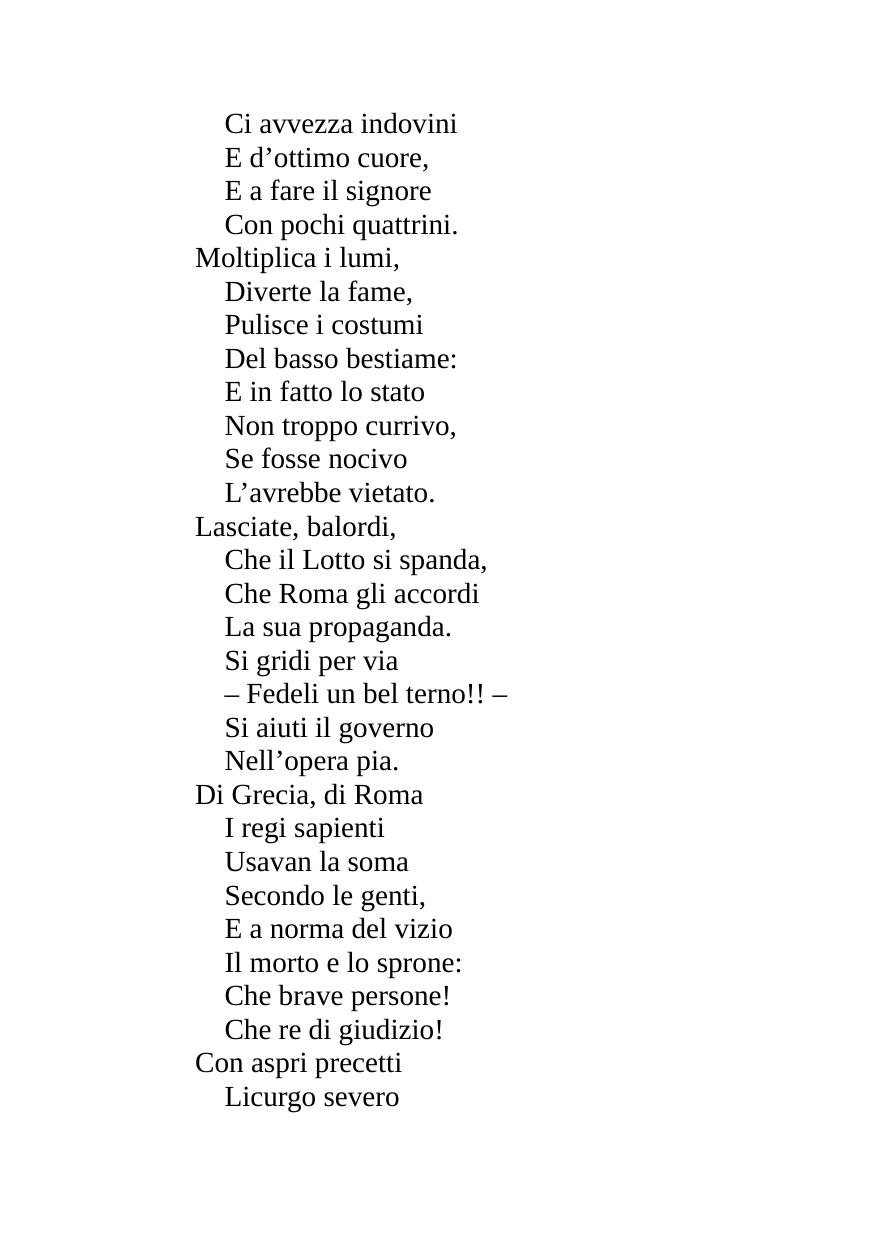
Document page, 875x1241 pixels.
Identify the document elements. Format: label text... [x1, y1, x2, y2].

text Di Grecia, di Roma I regi sapienti Usavan la soma Secondo le genti, E a norma del vizio Il morto e lo sprone: Che brave persone! Che re di giudizio! [195, 777, 768, 1045]
text Moltiplica i lumi, Diverte la fame, Pulisce i costumi Del basso bestiame: E in fatto lo stato Non troppo currivo, Se fosse nocivo L’avrebbe vietato. [195, 240, 768, 509]
text Ci avvezza indovini E d’ottimo cuore, E a fare il signore Con pochi quattrini. [195, 106, 768, 240]
text Lasciate, balordi, Che il Lotto si spanda, Che Roma gli accordi La sua propaganda. Si gridi per via – Fedeli un bel terno!! – Si aiuti il governo Nell’opera pia. [195, 509, 768, 777]
text Con aspri precetti Licurgo severo [195, 1045, 768, 1112]
